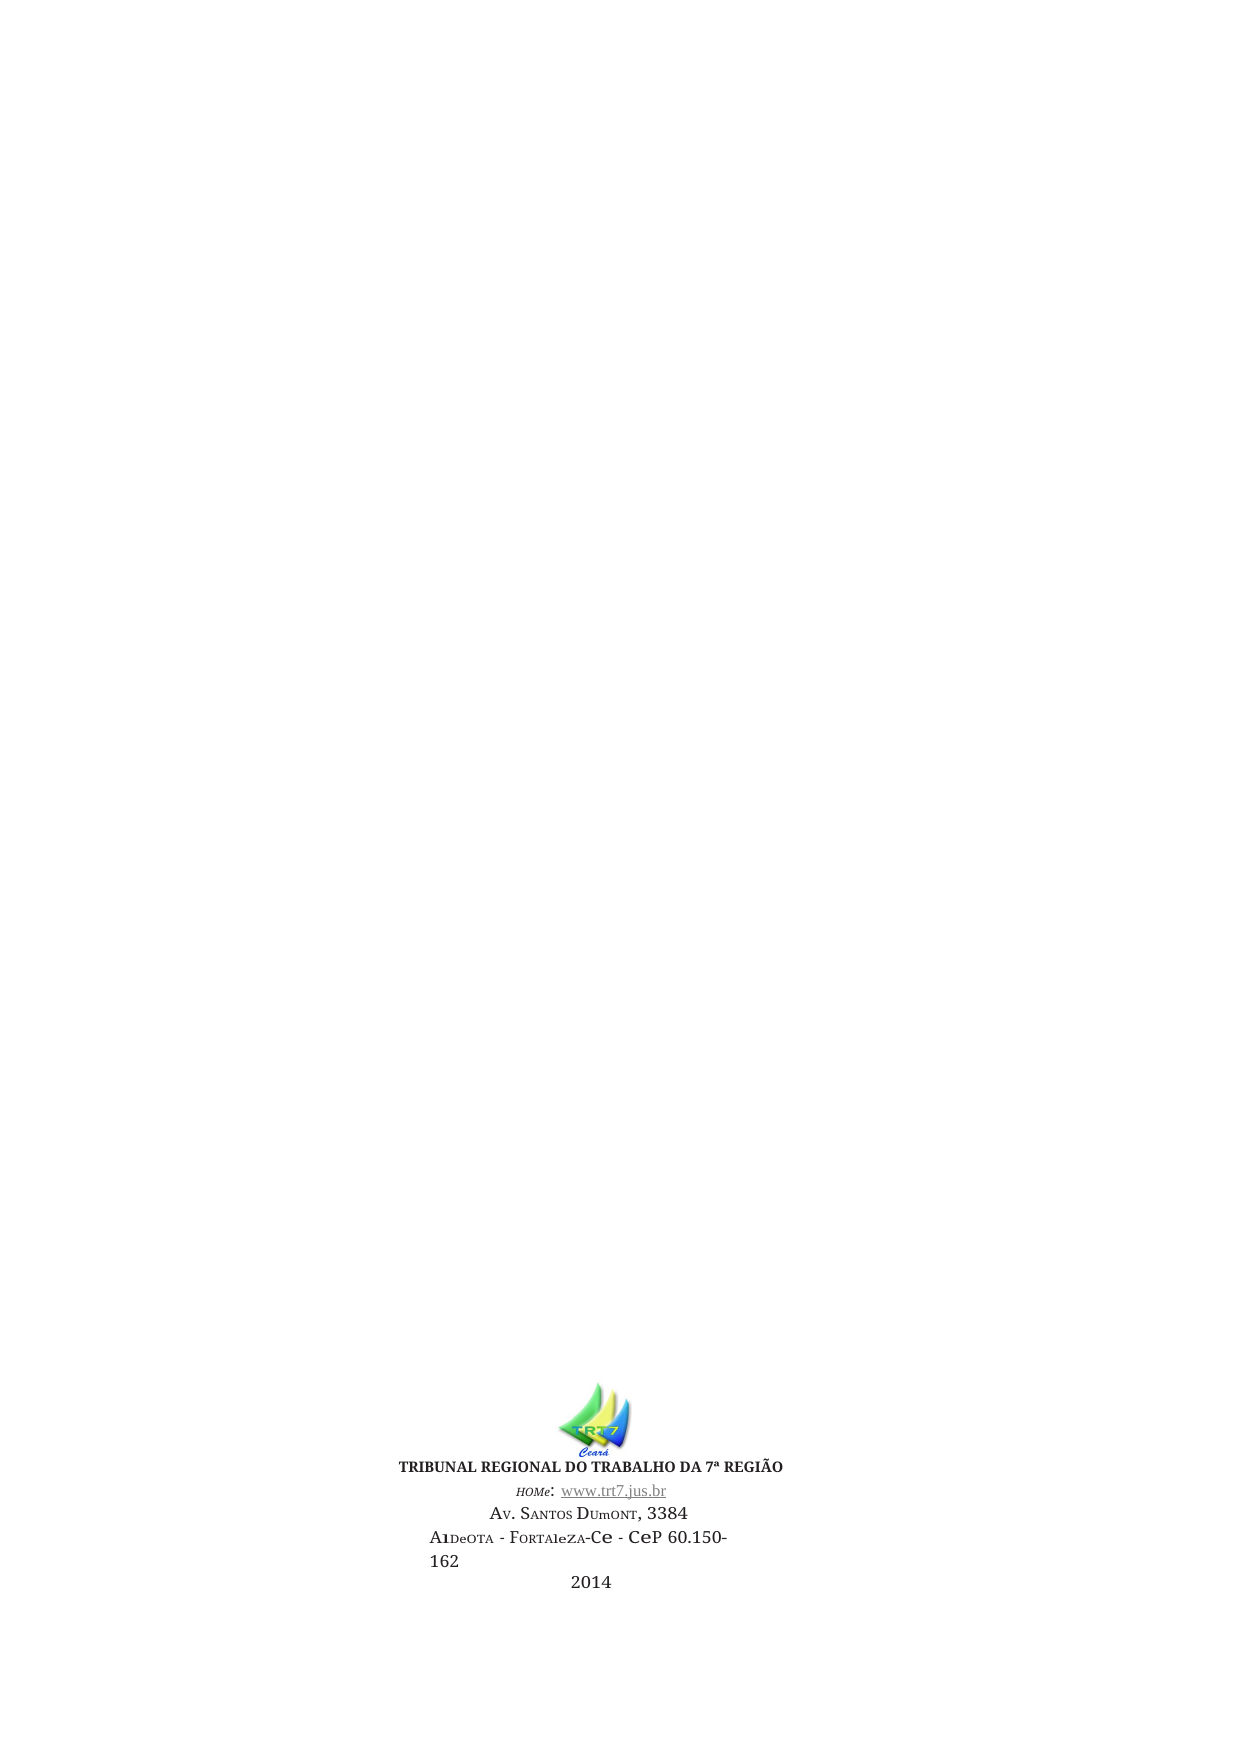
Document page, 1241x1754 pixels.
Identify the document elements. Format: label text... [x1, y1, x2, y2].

text TRIBUNAL REGIONAL DO TRABALHO DA 7ª REGIÃO [292, 1457, 889, 1477]
text HOMe: www.trt7.jus.br [129, 1478, 1052, 1501]
text 2014 [129, 1573, 1052, 1592]
text AV. SANTOS DUmONT, 3384 AlDeOTA - FORTAleZA-Ce - CeP 60.150-162 [429, 1502, 752, 1572]
picture [555, 1381, 633, 1457]
